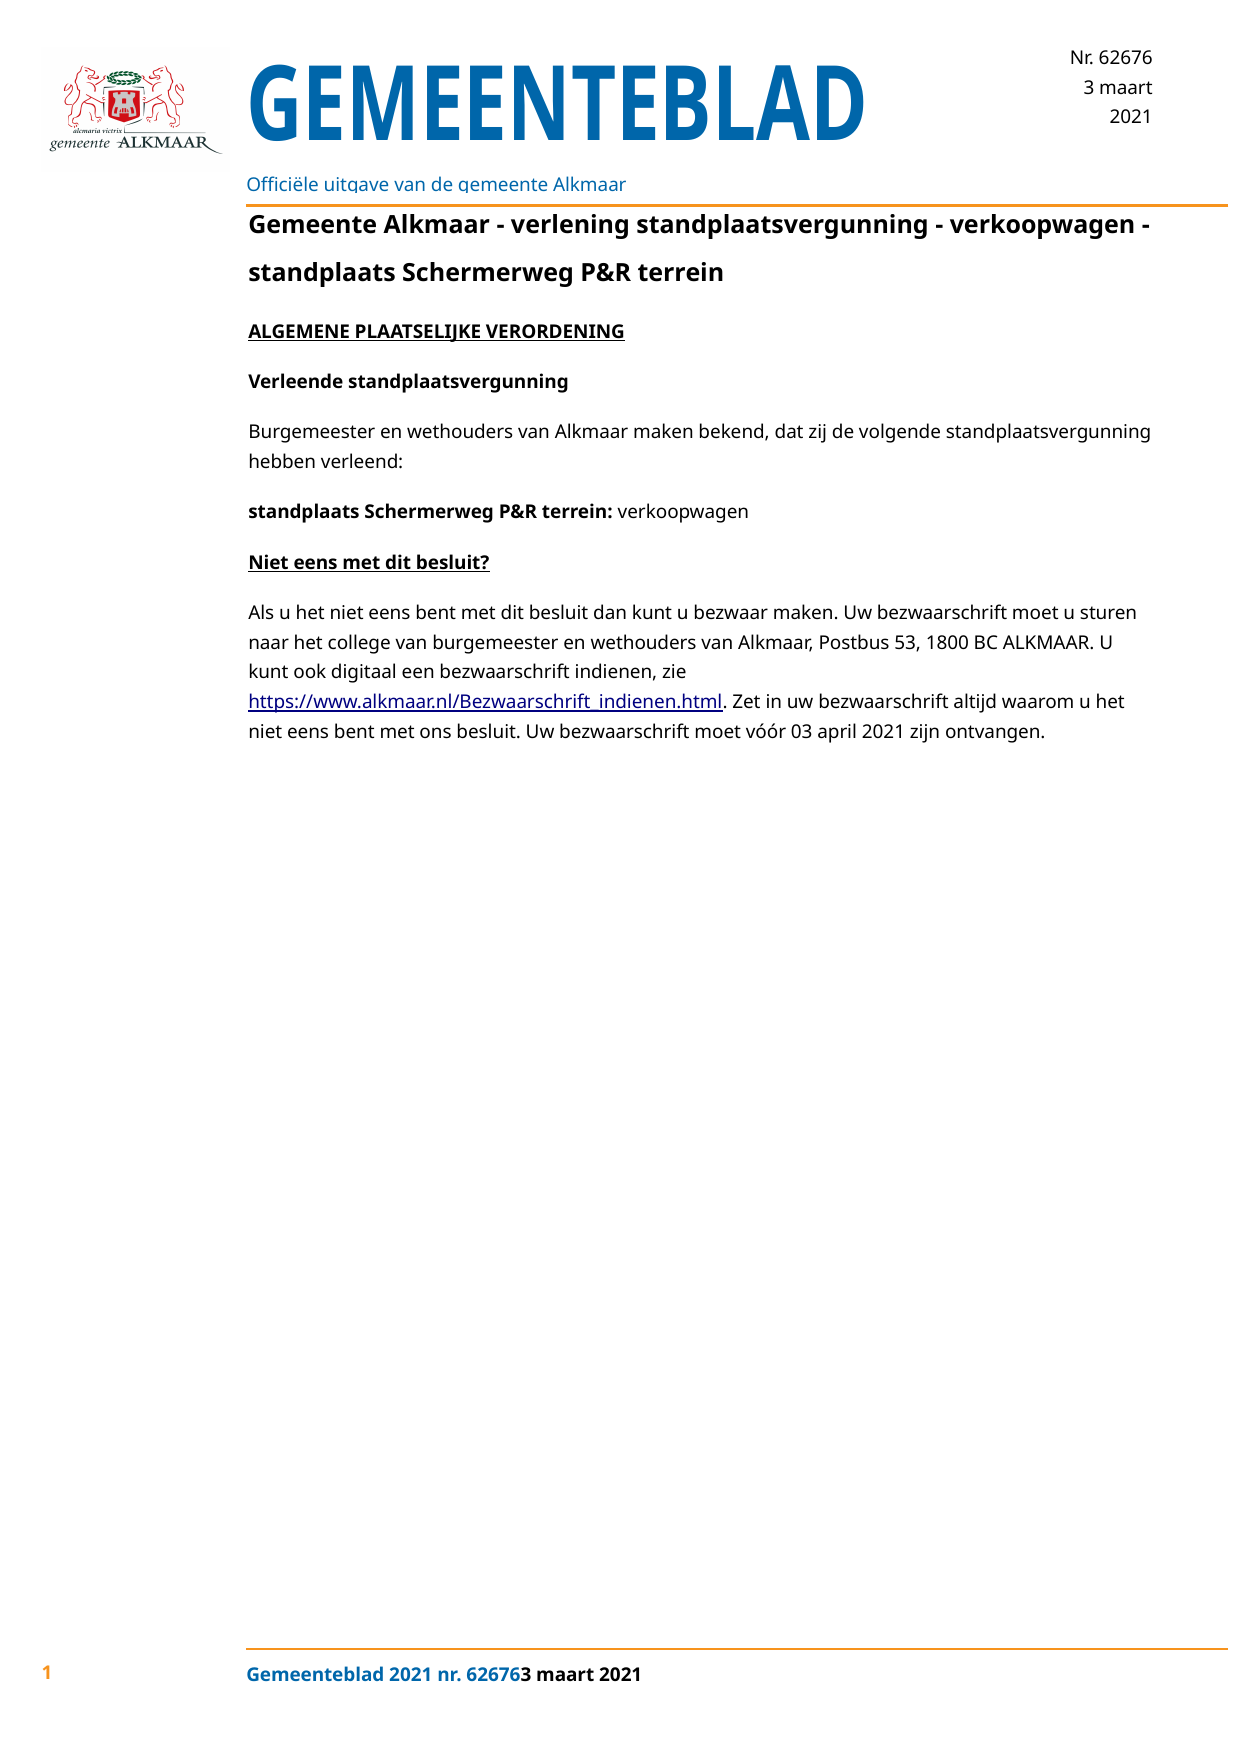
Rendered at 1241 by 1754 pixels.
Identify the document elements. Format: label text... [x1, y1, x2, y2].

text Gemeente Alkmaar - verlening standplaatsvergunning - verkoopwagen - standplaats Schermerweg P&R terrein [248, 207, 1152, 288]
text standplaats Schermerweg P&R terrein: verkoopwagen [248, 499, 1152, 524]
text Verleende standplaatsvergunning [248, 368, 1152, 394]
text ALGEMENE PLAATSELIJKE VERORDENING [248, 318, 1152, 344]
picture [41, 47, 231, 172]
text Als u het niet eens bent met dit besluit dan kunt u bezwaar maken. Uw bezwaarschrift moet u sturen naar het college van burgemeester en wethouders van Alkmaar, Postbus 53, 1800 BC ALKMAAR. U kunt ook digitaal een bezwaarschrift indienen, zie https://www.alkmaar.nl/Bezwaarschrift_indienen.html. Zet in uw bezwaarschrift altijd waarom u het niet eens bent met ons besluit. Uw bezwaarschrift moet vóór 03 april 2021 zijn ontvangen. [248, 599, 1152, 744]
text Burgemeester en wethouders van Alkmaar maken bekend, dat zij de volgende standplaatsvergunning hebben verleend: [248, 419, 1152, 474]
text Niet eens met dit besluit? [248, 549, 1152, 575]
